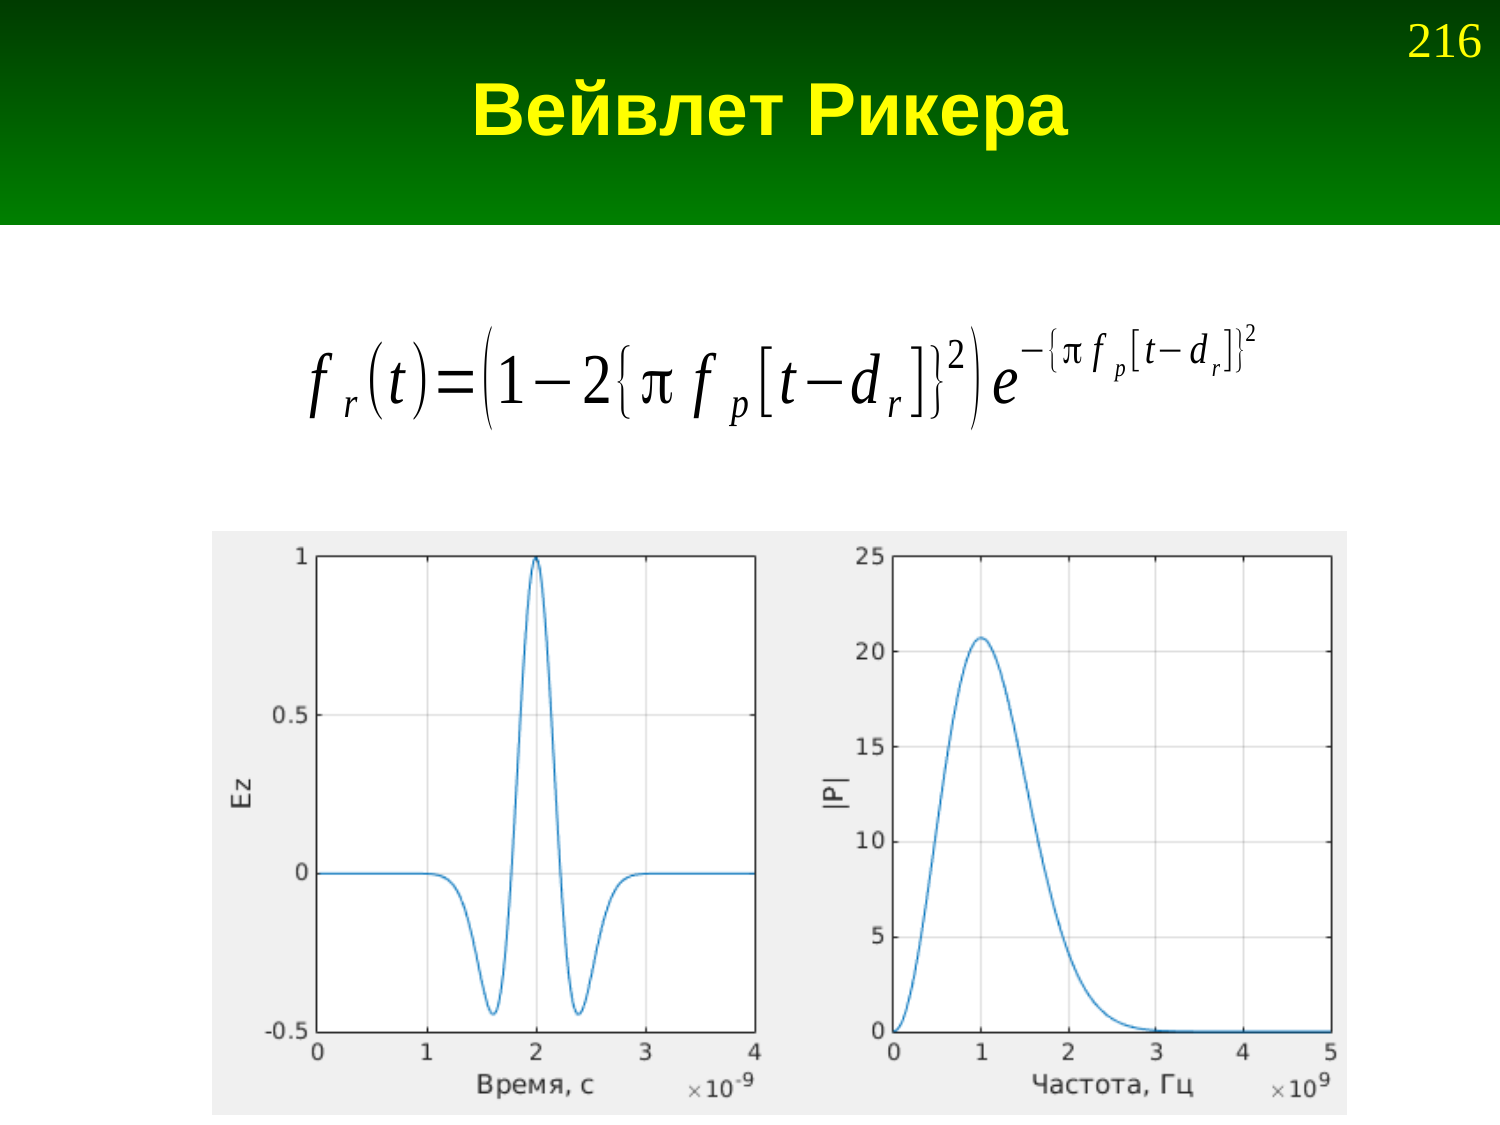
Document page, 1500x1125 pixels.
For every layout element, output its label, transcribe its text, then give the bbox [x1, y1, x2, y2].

title Вейвлет Рикера [100, 7, 1441, 204]
chart [283, 318, 1273, 434]
picture [212, 531, 1347, 1115]
